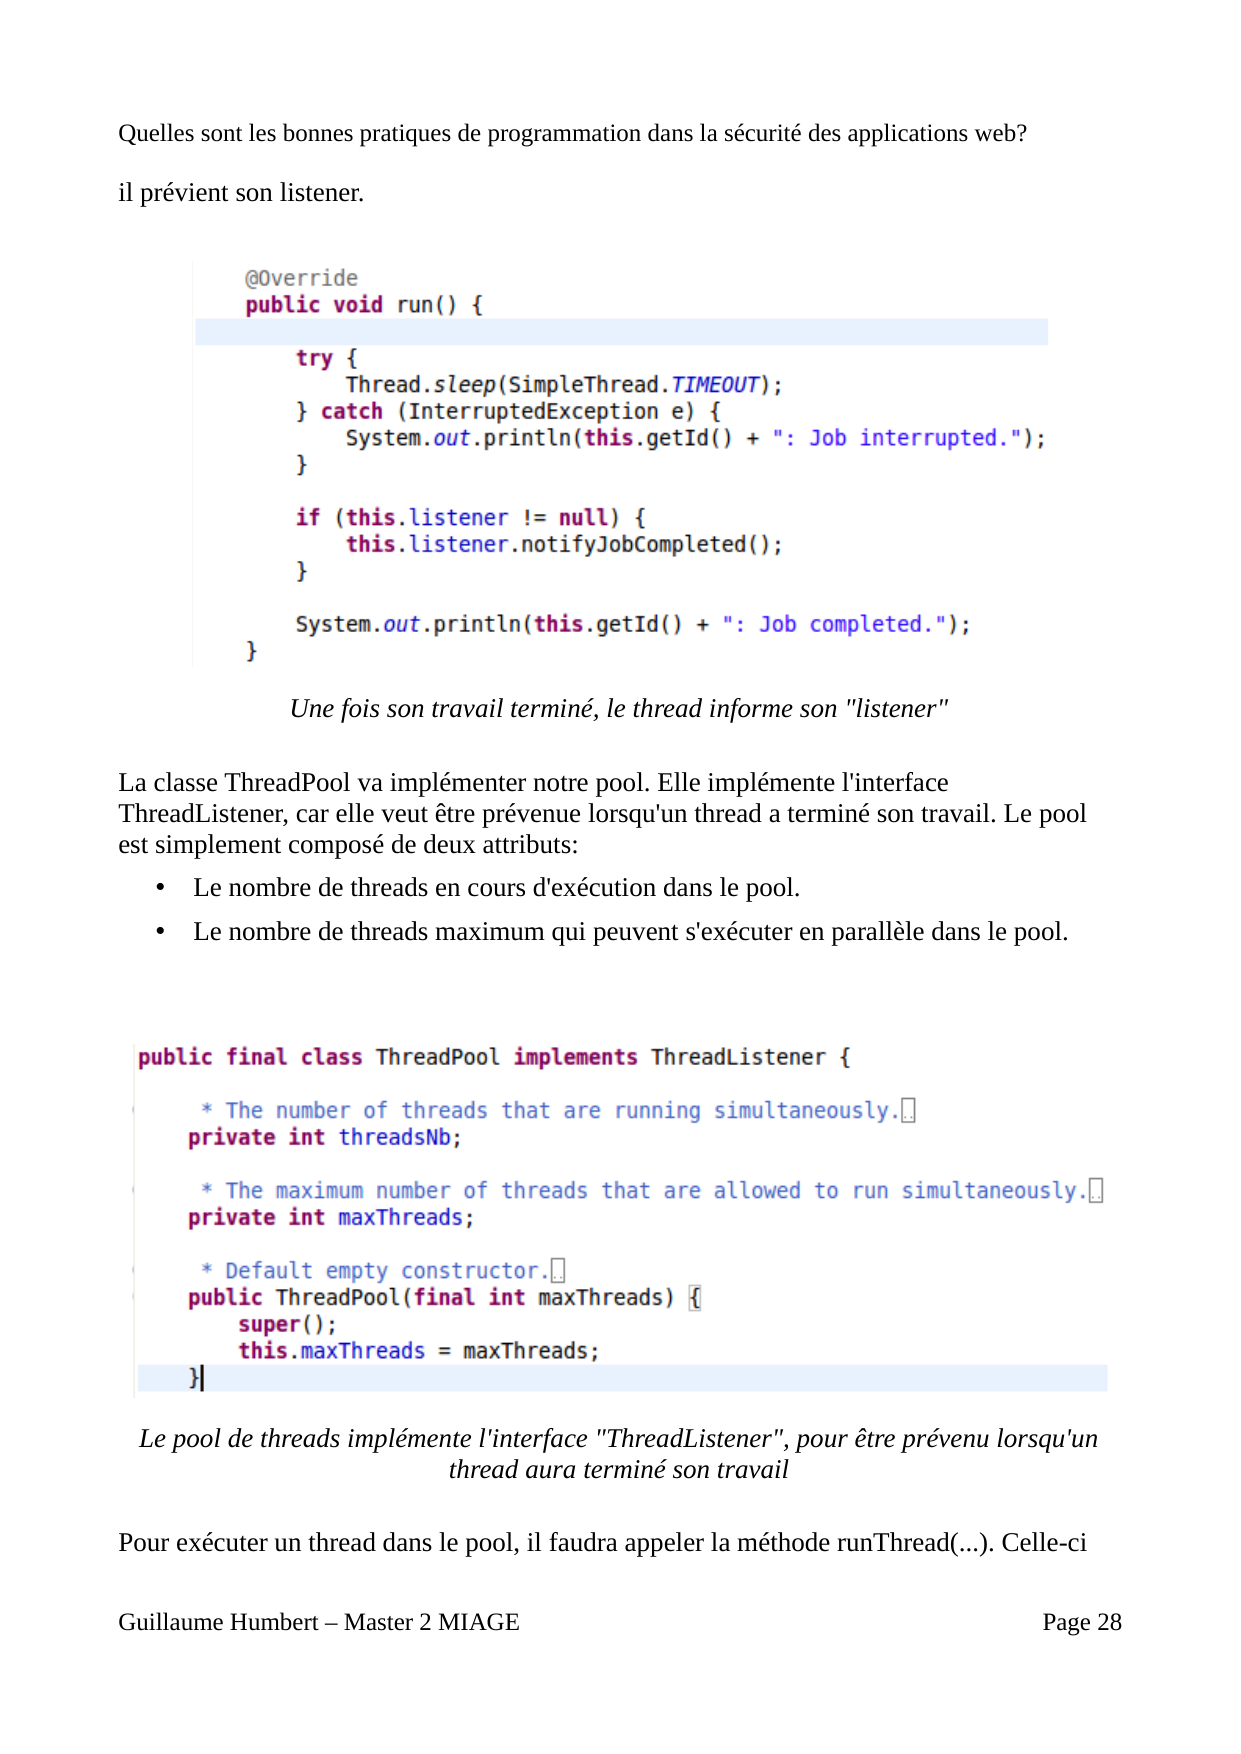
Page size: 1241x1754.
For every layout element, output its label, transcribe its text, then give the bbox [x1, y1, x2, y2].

text La classe ThreadPool va implémenter notre pool. Elle implémente l'interface ThreadListener, car elle veut être prévenue lorsqu'un thread a terminé son travail. Le pool est simplement composé de deux attributs: [118, 766, 1122, 859]
picture [192, 261, 1049, 668]
text Pour exécuter un thread dans le pool, il faudra appeler la méthode runThread(...). Celle-ci [118, 1526, 1122, 1557]
picture [132, 1044, 1108, 1398]
list Le nombre de threads maximum qui peuvent s'exécuter en parallèle dans le pool. [156, 915, 1122, 947]
text Une fois son travail terminé, le thread informe son "listener" [118, 692, 1122, 724]
list Le nombre de threads en cours d'exécution dans le pool. [156, 872, 1122, 903]
text Le pool de threads implémente l'interface "ThreadListener", pour être prévenu lorsqu'un thread aura terminé son travail [118, 1422, 1122, 1484]
text il prévient son listener. [118, 176, 1122, 207]
